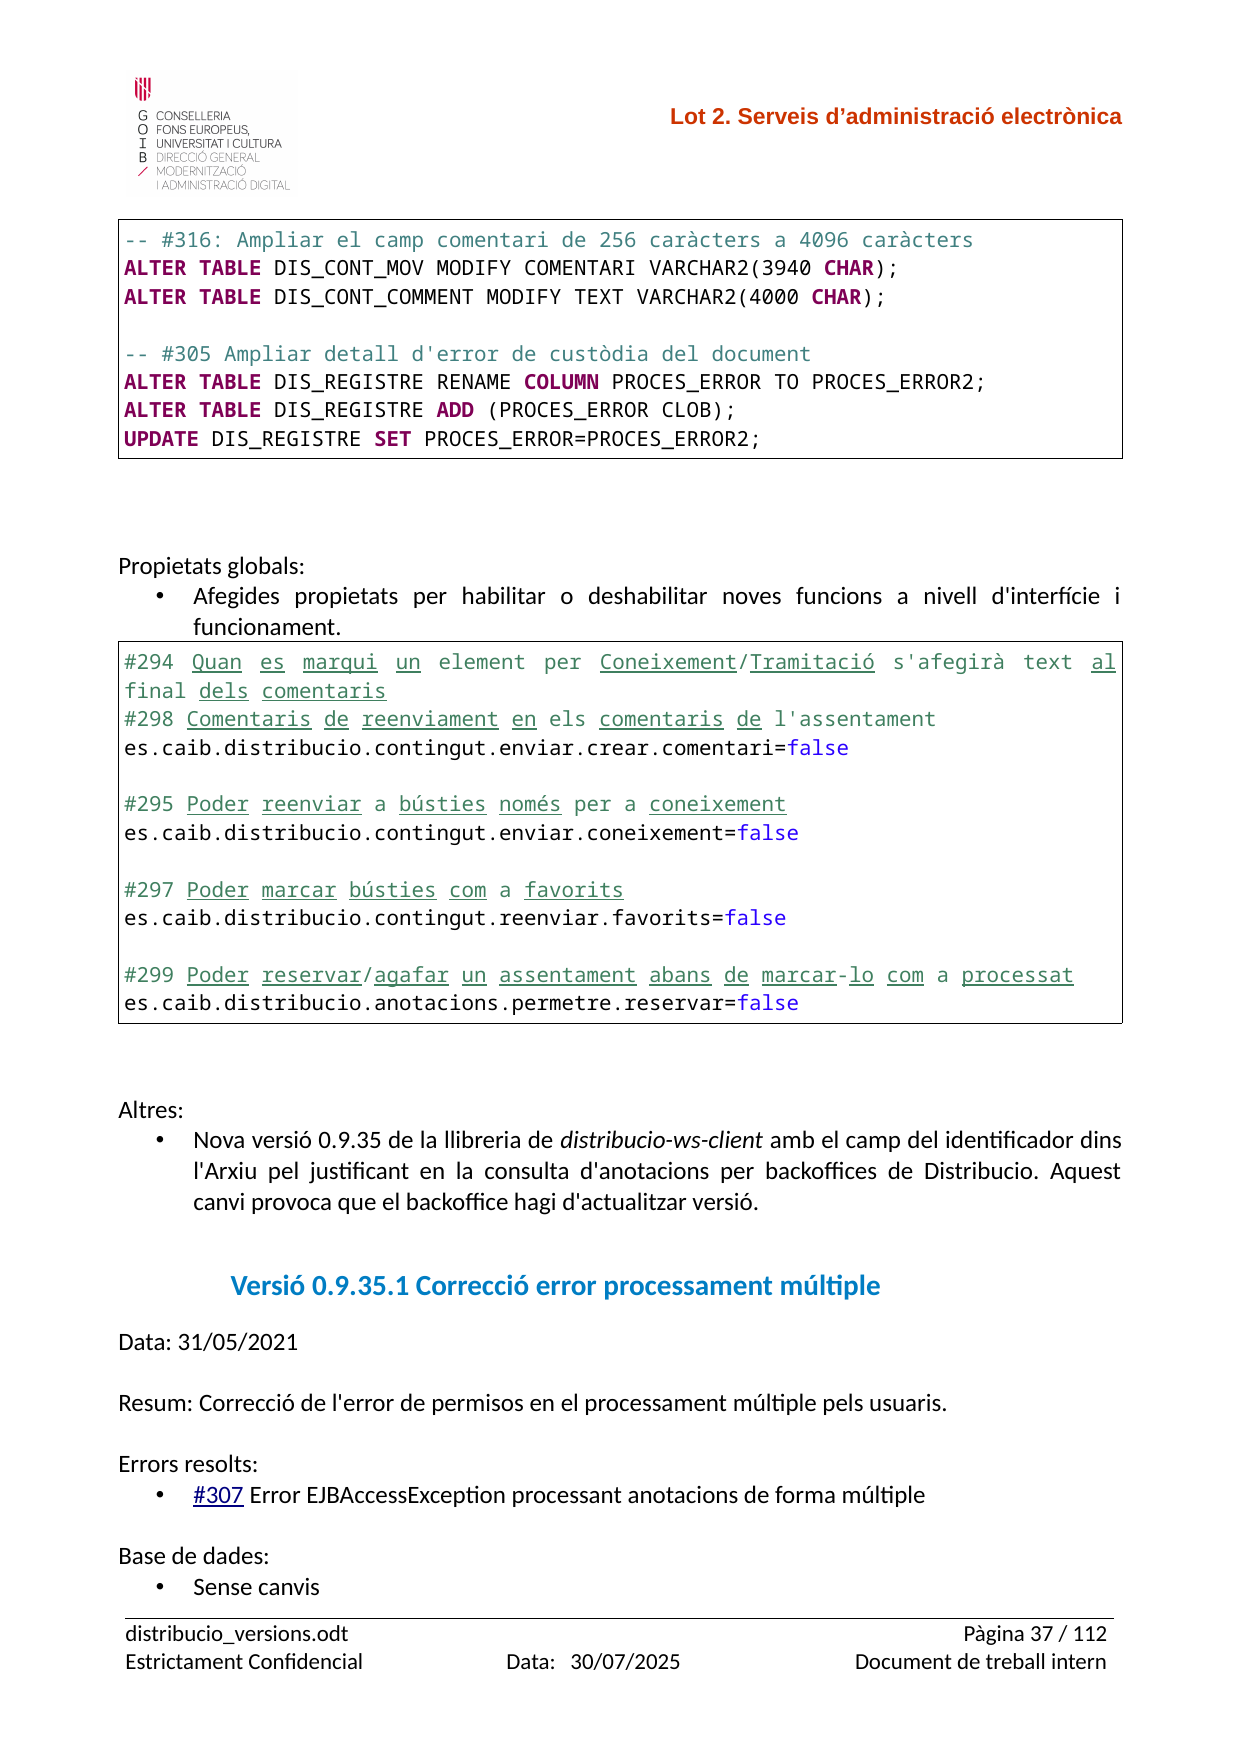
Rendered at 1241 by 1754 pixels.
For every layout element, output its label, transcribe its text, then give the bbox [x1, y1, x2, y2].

text Propietats globals: [118, 550, 1122, 580]
text Data: 31/05/2021 [118, 1327, 1122, 1357]
text Resum: Correcció de l'error de permisos en el processament múltiple pels usuaris. [118, 1388, 1122, 1418]
list Afegides propietats per habilitar o deshabilitar noves funcions a nivell d'interfície i funcionament. [156, 580, 1122, 641]
text Altres: [118, 1094, 1122, 1124]
table_header #294 Quan es marqui un element per Coneixement/Tramitació s'afegirà text al final dels comentaris #298 Comentaris de reenviament en els comentaris de l'assentament es.caib.distribucio.contingut.enviar.crear.comentari=false #295 Poder reenviar a bústies només per a coneixement es.caib.distribucio.contingut.enviar.coneixement=false #297 Poder marcar bústies com a favorits es.caib.distribucio.contingut.reenviar.favorits=false #299 Poder reservar/agafar un assentament abans de marcar-lo com a processat es.caib.distribucio.anotacions.permetre.reservar=false [119, 642, 1122, 1023]
text Base de dades: [118, 1540, 1122, 1571]
list Nova versió 0.9.35 de la llibreria de distribucio-ws-client amb el camp del identificador dins l'Arxiu pel justificant en la consulta d'anotacions per backoffices de Distribucio. Aquest canvi provoca que el backoffice hagi d'actualitzar versió. [156, 1124, 1122, 1216]
table_header -- #316: Ampliar el camp comentari de 256 caràcters a 4096 caràcters ALTER TABLE DIS_CONT_MOV MODIFY COMENTARI VARCHAR2(3940 CHAR); ALTER TABLE DIS_CONT_COMMENT MODIFY TEXT VARCHAR2(4000 CHAR); -- #305 Ampliar detall d'error de custòdia del document ALTER TABLE DIS_REGISTRE RENAME COLUMN PROCES_ERROR TO PROCES_ERROR2; ALTER TABLE DIS_REGISTRE ADD (PROCES_ERROR CLOB); UPDATE DIS_REGISTRE SET PROCES_ERROR=PROCES_ERROR2; [119, 220, 1122, 458]
list Sense canvis [156, 1571, 1122, 1601]
text Errors resolts: [118, 1449, 1122, 1479]
list #307 Error EJBAccessException processant anotacions de forma múltiple [156, 1479, 1122, 1510]
picture [126, 70, 299, 197]
subtitle Versió 0.9.35.1 Correcció error processament múltiple [153, 1267, 1122, 1303]
